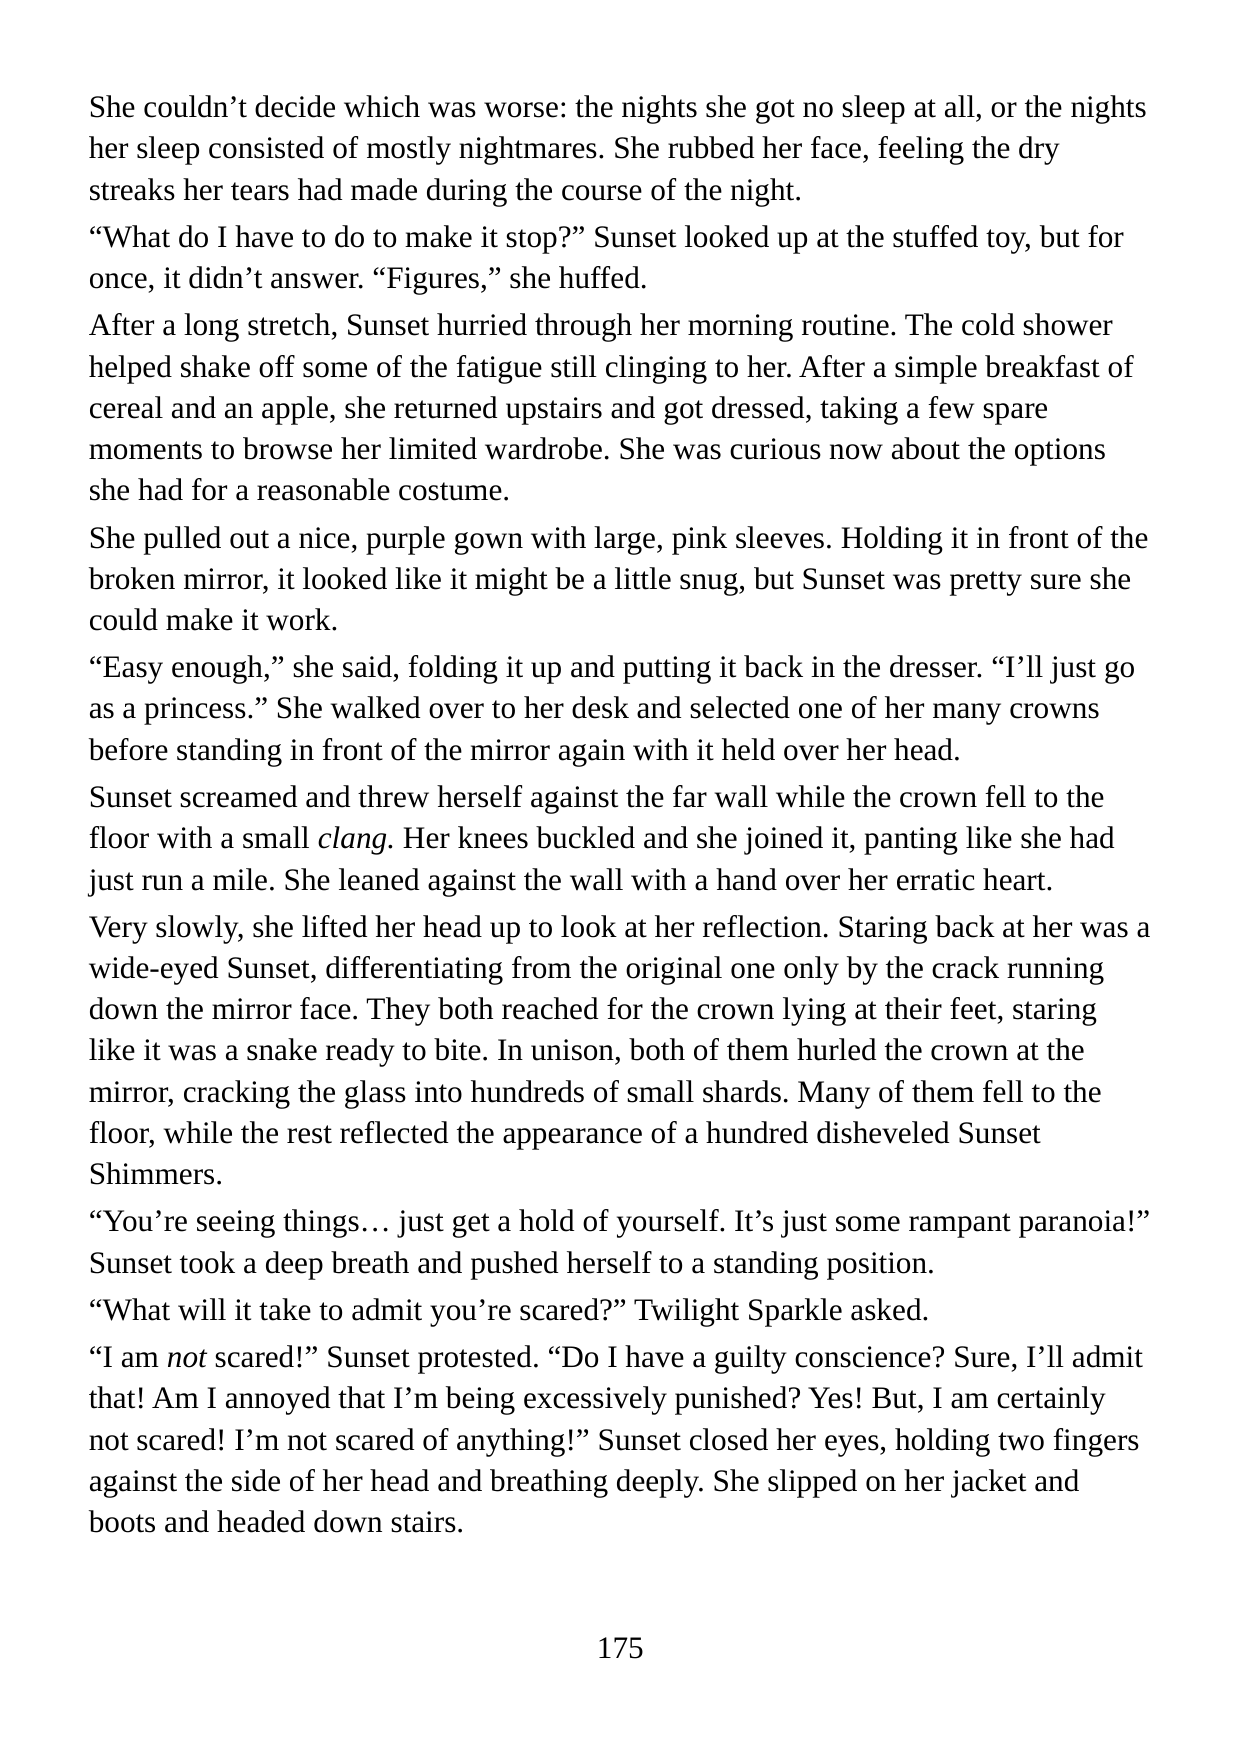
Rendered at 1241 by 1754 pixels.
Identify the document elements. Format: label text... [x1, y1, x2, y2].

text “Easy enough,” she said, folding it up and putting it back in the dresser. “I’ll just go as a princess.” She walked over to her desk and selected one of her many crowns before standing in front of the mirror again with it held over her head. [88, 648, 1152, 767]
text Very slowly, she lifted her head up to look at her reflection. Staring back at her was a wide-eyed Sunset, differentiating from the original one only by the crack running down the mirror face. They both reached for the crown lying at their feet, staring like it was a snake ready to bite. In unison, both of them hurled the crown at the mirror, cracking the glass into hundreds of small shards. Many of them fell to the floor, while the rest reflected the appearance of a hundred disheveled Sunset Shimmers. [88, 908, 1152, 1191]
text She pulled out a nice, purple gown with large, pink sleeves. Holding it in front of the broken mirror, it looked like it might be a little snug, but Sunset was pretty sure she could make it work. [88, 519, 1152, 637]
text Sunset screamed and threw herself against the far wall while the crown fell to the floor with a small clang. Her knees buckled and she joined it, panting like she had just run a mile. She leaned against the wall with a hand over her erratic heart. [88, 778, 1152, 897]
text After a long stretch, Sunset hurried through her morning routine. The cold shower helped shake off some of the fatigue still clinging to her. After a simple breakfast of cereal and an apple, she returned upstairs and got dressed, taking a few spare moments to browse her limited wardrobe. She was curious now about the options she had for a reasonable costume. [88, 307, 1152, 508]
text “I am not scared!” Sunset protested. “Do I have a guilty conscience? Sure, I’ll admit that! Am I annoyed that I’m being excessively punished? Yes! But, I am certainly not scared! I’m not scared of anything!” Sunset closed her eyes, holding two fingers against the side of her head and breathing deeply. She slipped on her jacket and boots and headed down stairs. [88, 1338, 1152, 1539]
text “What do I have to do to make it stop?” Sunset looked up at the stuffed toy, but for once, it didn’t answer. “Figures,” she huffed. [88, 218, 1152, 295]
text “What will it take to admit you’re scared?” Twilight Sparkle asked. [88, 1291, 1152, 1327]
text “You’re seeing things… just get a hold of yourself. It’s just some rampant paranoia!” Sunset took a deep breath and pushed herself to a standing position. [88, 1203, 1152, 1280]
text She couldn’t decide which was worse: the nights she got no sleep at all, or the nights her sleep consisted of mostly nightmares. She rubbed her face, feeling the dry streaks her tears had made during the course of the night. [88, 88, 1152, 207]
